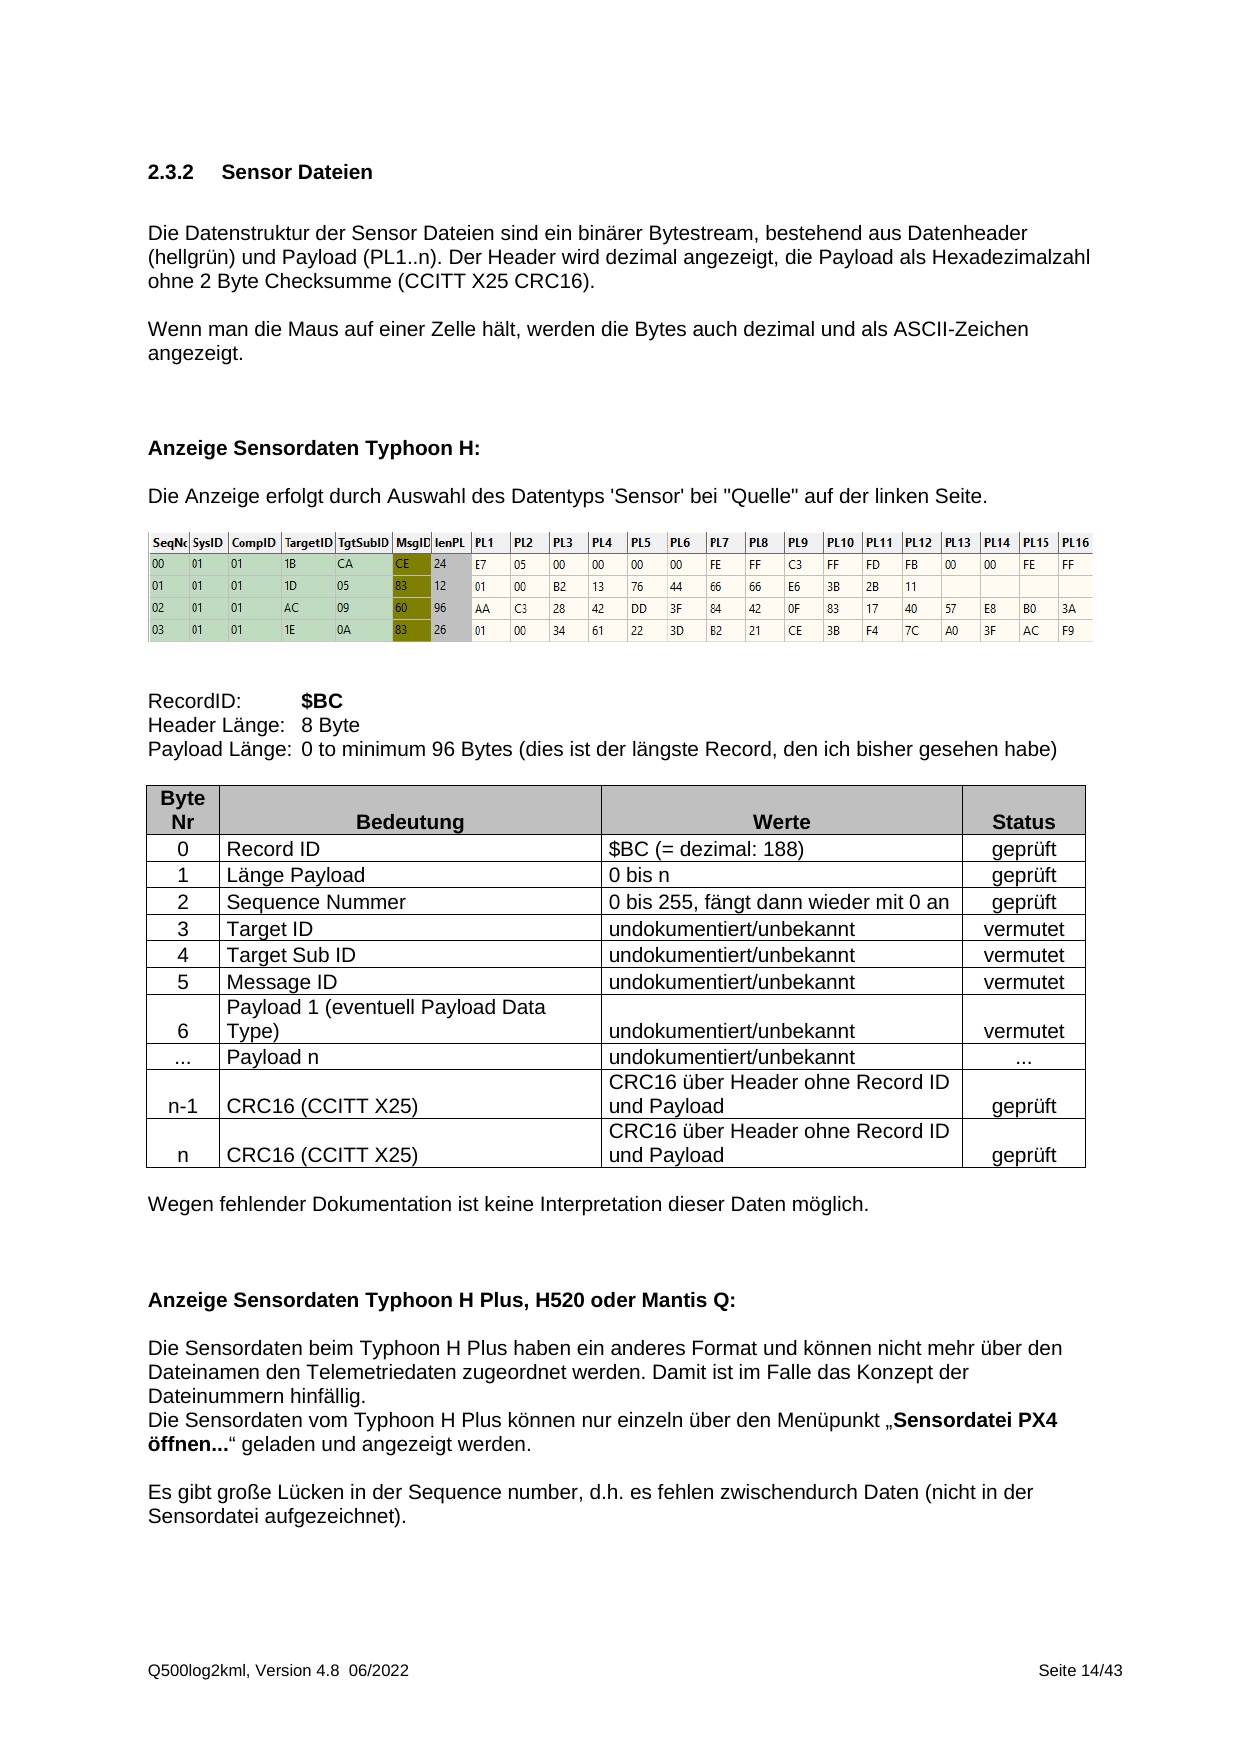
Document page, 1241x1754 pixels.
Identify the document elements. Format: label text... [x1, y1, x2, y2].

table_cell ... [147, 1044, 219, 1069]
table_cell 0 bis n [602, 862, 962, 887]
text Anzeige Sensordaten Typhoon H: [148, 436, 1093, 460]
text Die Sensordaten vom Typhoon H Plus können nur einzeln über den Menüpunkt „Sensordatei PX4 öffnen...“ geladen und angezeigt werden. [148, 1408, 1093, 1456]
table_cell 6 [147, 995, 219, 1042]
table_cell geprüft [963, 888, 1085, 914]
table_cell CRC16 über Header ohne Record ID und Payload [602, 1070, 962, 1118]
table_cell Message ID [220, 968, 601, 993]
subtitle Sensor Dateien [148, 160, 1093, 184]
table_cell undokumentiert/unbekannt [602, 1044, 962, 1069]
table_cell 5 [147, 968, 219, 993]
table_cell CRC16 (CCITT X25) [220, 1070, 601, 1118]
text Anzeige Sensordaten Typhoon H Plus, H520 oder Mantis Q: [148, 1288, 1093, 1312]
table_cell Target Sub ID [220, 941, 601, 967]
table_cell 0 bis 255, fängt dann wieder mit 0 an [602, 888, 962, 914]
table_cell $BC (= dezimal: 188) [602, 835, 962, 861]
text Es gibt große Lücken in der Sequence number, d.h. es fehlen zwischendurch Daten (nicht in der Sensordatei aufgezeichnet). [148, 1479, 1093, 1527]
table_cell n [147, 1119, 219, 1167]
table_header Byte Nr [147, 786, 219, 834]
text Wegen fehlender Dokumentation ist keine Interpretation dieser Daten möglich. [148, 1192, 1093, 1216]
table_cell 4 [147, 941, 219, 967]
table_cell undokumentiert/unbekannt [602, 968, 962, 993]
table_cell CRC16 (CCITT X25) [220, 1119, 601, 1167]
table_header Werte [602, 786, 962, 834]
text Die Anzeige erfolgt durch Auswahl des Datentyps 'Sensor' bei "Quelle" auf der linken Seite. [148, 484, 1093, 508]
table_cell 3 [147, 915, 219, 940]
table_cell undokumentiert/unbekannt [602, 915, 962, 940]
table_header Status [963, 786, 1085, 834]
table_cell vermutet [963, 941, 1085, 967]
table_cell geprüft [963, 862, 1085, 887]
table_cell 1 [147, 862, 219, 887]
text RecordID: $BC [148, 689, 1093, 713]
table_cell n-1 [147, 1070, 219, 1118]
table_cell vermutet [963, 968, 1085, 993]
table_cell Payload n [220, 1044, 601, 1069]
table_cell 2 [147, 888, 219, 914]
table_header Bedeutung [220, 786, 601, 834]
text Payload Länge: 0 to minimum 96 Bytes (dies ist der längste Record, den ich bisher gesehen habe) [148, 737, 1093, 761]
table_cell vermutet [963, 915, 1085, 940]
table_cell geprüft [963, 1119, 1085, 1167]
text Header Länge: 8 Byte [148, 713, 1093, 737]
picture [147, 532, 1093, 642]
text Die Sensordaten beim Typhoon H Plus haben ein anderes Format und können nicht mehr über den Dateinamen den Telemetriedaten zugeordnet werden. Damit ist im Falle das Konzept der Dateinummern hinfällig. [148, 1336, 1093, 1408]
text Wenn man die Maus auf einer Zelle hält, werden die Bytes auch dezimal und als ASCII-Zeichen angezeigt. [148, 316, 1093, 364]
table_cell Payload 1 (eventuell Payload Data Type) [220, 995, 601, 1042]
table_cell Länge Payload [220, 862, 601, 887]
table_cell geprüft [963, 1070, 1085, 1118]
table_cell Target ID [220, 915, 601, 940]
table_cell undokumentiert/unbekannt [602, 941, 962, 967]
table_cell undokumentiert/unbekannt [602, 995, 962, 1042]
table_cell vermutet [963, 995, 1085, 1042]
table_cell CRC16 über Header ohne Record ID und Payload [602, 1119, 962, 1167]
table_cell Sequence Nummer [220, 888, 601, 914]
table_cell Record ID [220, 835, 601, 861]
table_cell 0 [147, 835, 219, 861]
text Die Datenstruktur der Sensor Dateien sind ein binärer Bytestream, bestehend aus Datenheader (hellgrün) und Payload (PL1..n). Der Header wird dezimal angezeigt, die Payload als Hexadezimalzahl ohne 2 Byte Checksumme (CCITT X25 CRC16). [148, 221, 1093, 292]
table_cell ... [963, 1044, 1085, 1069]
table_cell geprüft [963, 835, 1085, 861]
